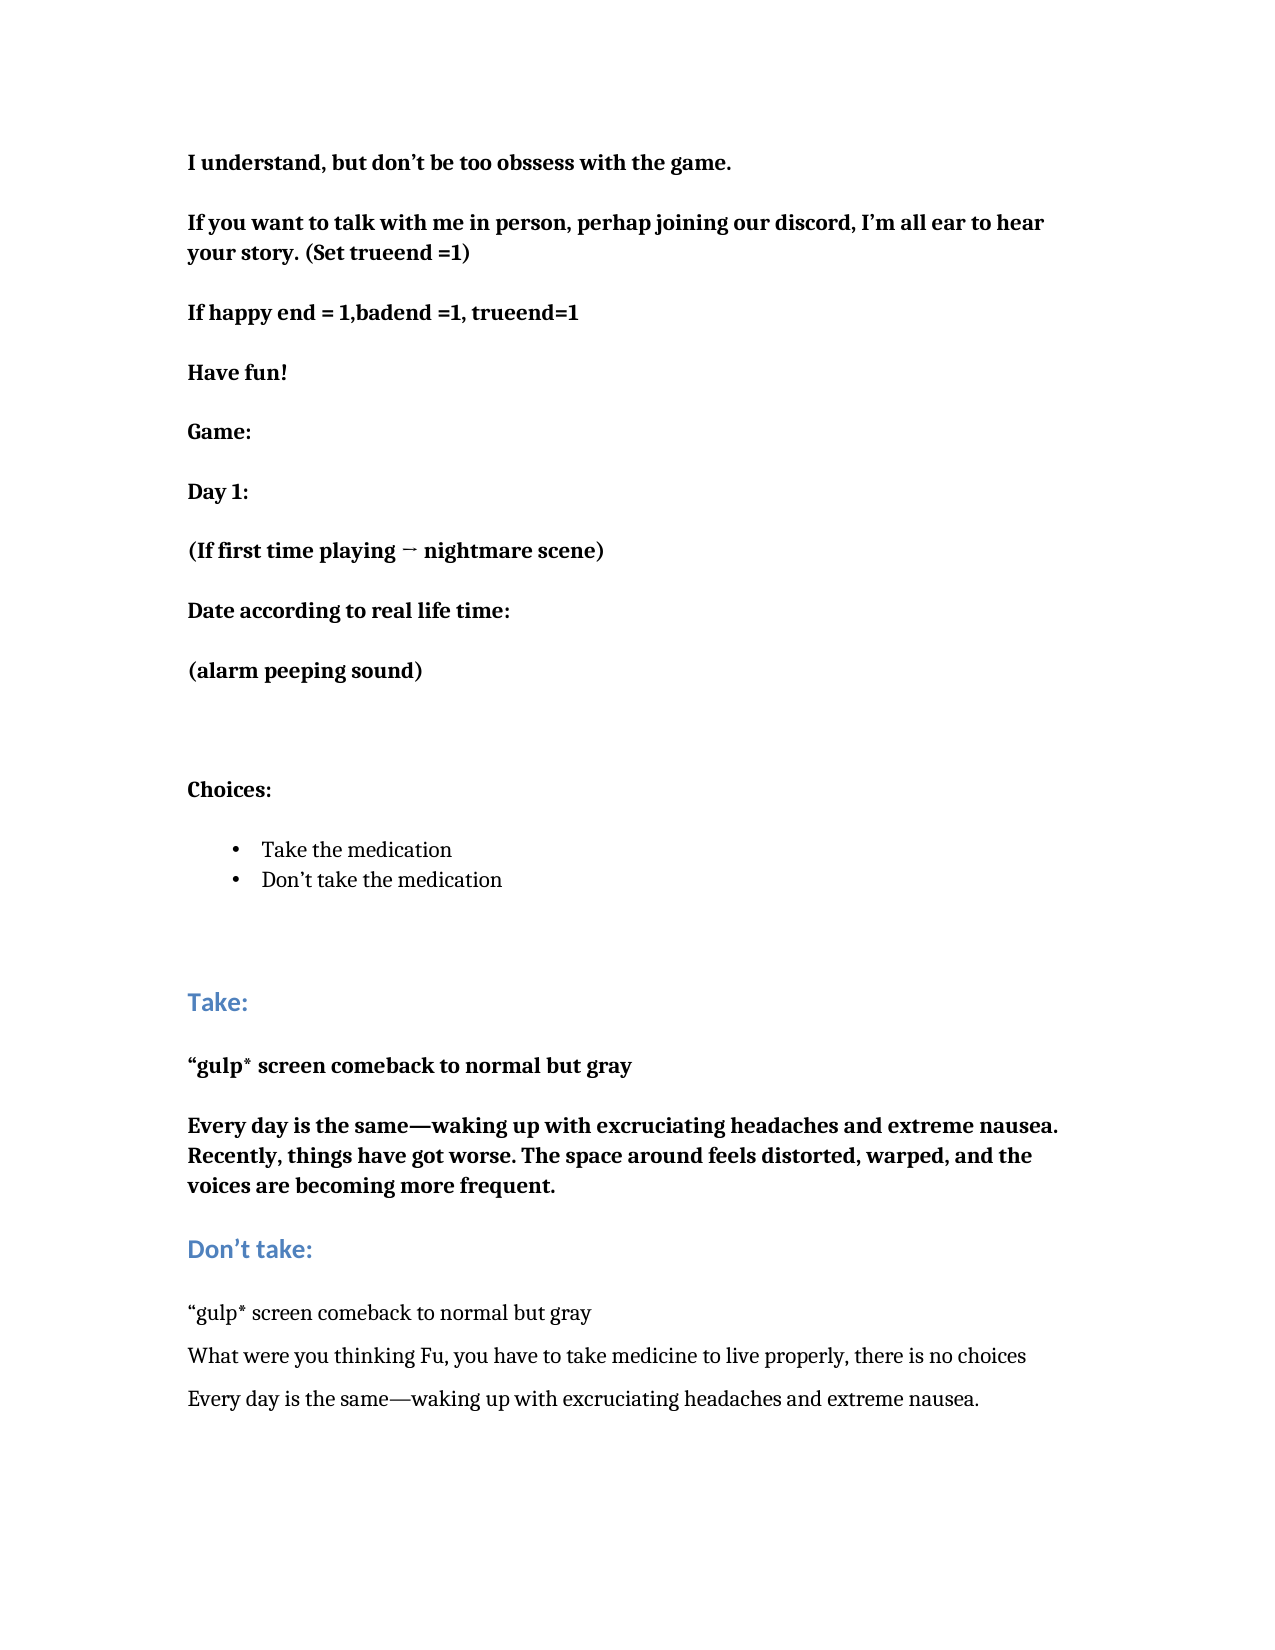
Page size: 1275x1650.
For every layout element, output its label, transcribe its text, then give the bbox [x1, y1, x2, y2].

subtitle Take: [187, 985, 1087, 1018]
text (alarm peeping sound) [187, 658, 1087, 684]
list Don’t take the medication [232, 867, 1087, 893]
text If you want to talk with me in person, perhap joining our discord, I’m all ear to hear your story. (Set trueend =1) [187, 210, 1087, 266]
text Every day is the same—waking up with excruciating headaches and extreme nausea. Recently, things have got worse. The space around feels distorted, warped, and the voices are becoming more frequent. [187, 1112, 1087, 1199]
text “gulp* screen comeback to normal but gray [187, 1300, 1087, 1326]
text Have fun! [187, 359, 1087, 386]
text (If first time playing → nightmare scene) [187, 538, 1087, 565]
list Take the medication [232, 837, 1087, 863]
text Date according to real life time: [187, 598, 1087, 624]
text “gulp* screen comeback to normal but gray [187, 1053, 1087, 1079]
text I understand, but don’t be too obssess with the game. [187, 150, 1087, 176]
text Every day is the same—waking up with excruciating headaches and extreme nausea. [187, 1385, 1087, 1412]
text Choices: [187, 777, 1087, 803]
text Day 1: [187, 479, 1087, 505]
text If happy end = 1,badend =1, trueend=1 [187, 299, 1087, 326]
text Game: [187, 419, 1087, 445]
text What were you thinking Fu, you have to take medicine to live properly, there is no choices [187, 1343, 1087, 1369]
subtitle Don’t take: [187, 1233, 1087, 1266]
